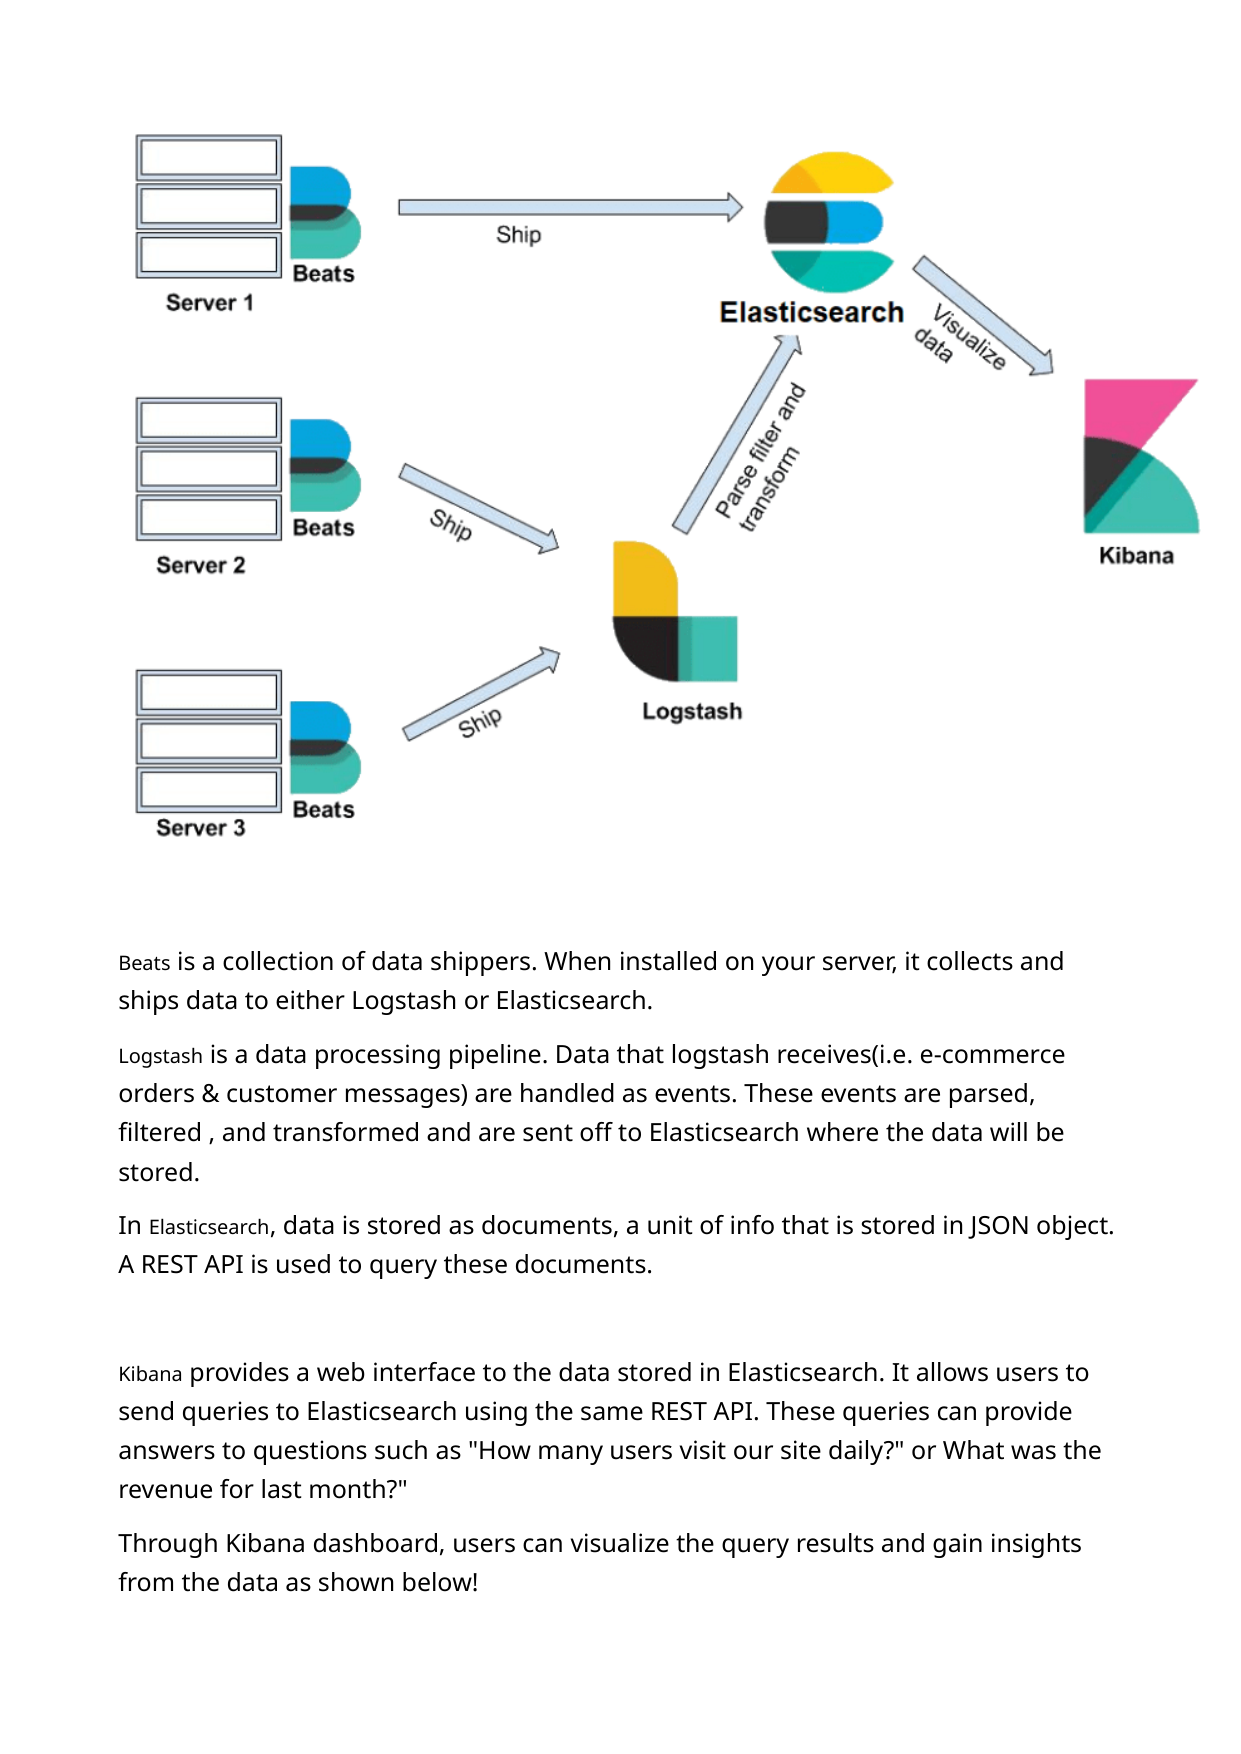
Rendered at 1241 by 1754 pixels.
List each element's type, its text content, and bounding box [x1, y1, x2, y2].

text In Elasticsearch, data is stored as documents, a unit of info that is stored in JSON object. A REST API is used to query these documents. [118, 1208, 1122, 1281]
text Through Kibana dashboard, users can visualize the query results and gain insights from the data as shown below! [118, 1526, 1122, 1599]
text Beats is a collection of data shippers. When installed on your server, it collects and ships data to either Logstash or Elasticsearch. [118, 944, 1122, 1017]
text Kibana provides a web interface to the data stored in Elasticsearch. It allows users to send queries to Elasticsearch using the same REST API. These queries can provide answers to questions such as "How many users visit our site daily?" or What was the revenue for last month?" [118, 1355, 1122, 1506]
picture [118, 118, 1221, 857]
text Logstash is a data processing pipeline. Data that logstash receives(i.e. e-commerce orders & customer messages) are handled as events. These events are parsed, filtered , and transformed and are sent off to Elasticsearch where the data will be stored. [118, 1037, 1122, 1188]
